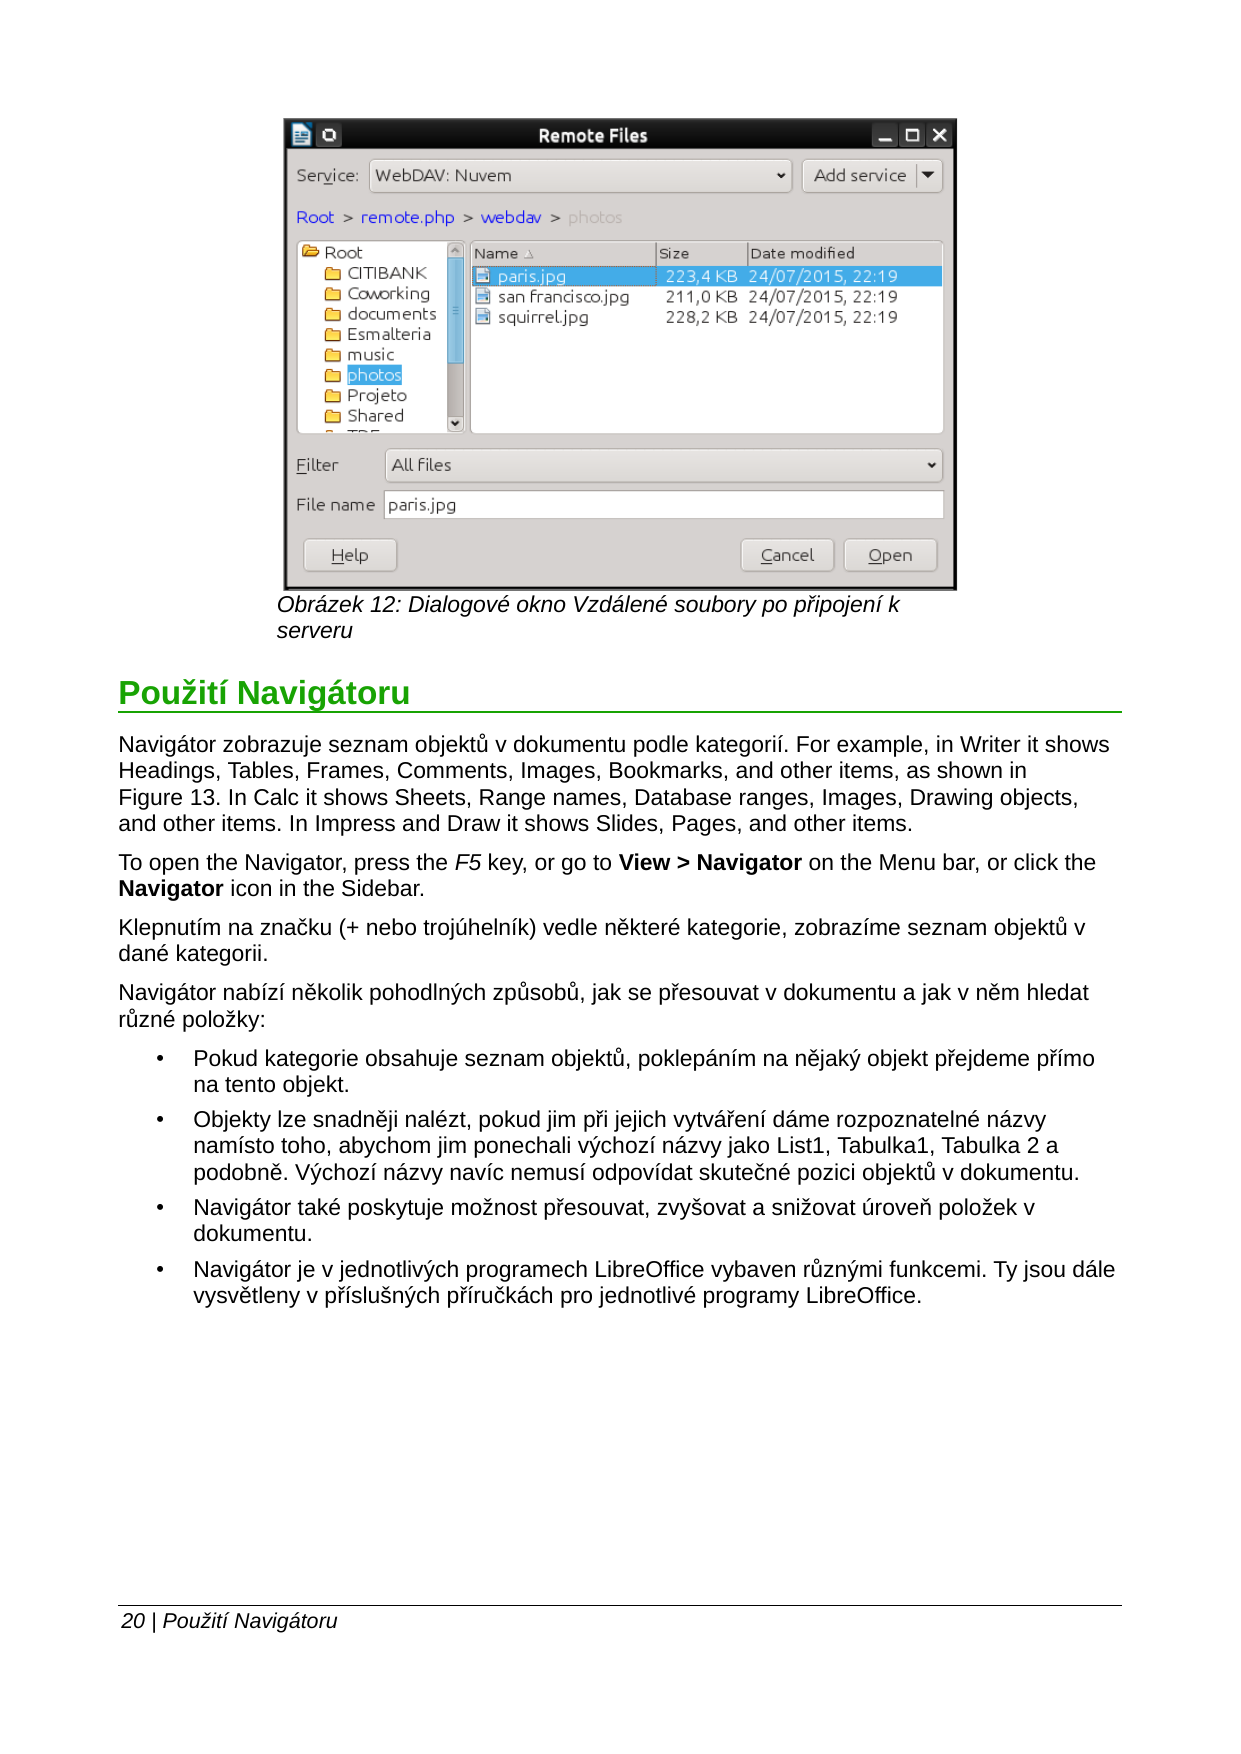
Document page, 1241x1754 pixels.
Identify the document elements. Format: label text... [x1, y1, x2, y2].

text Navigátor zobrazuje seznam objektů v dokumentu podle kategorií. For example, in Writer it shows Headings, Tables, Frames, Comments, Images, Bookmarks, and other items, as shown in Figure 13. In Calc it shows Sheets, Range names, Database ranges, Images, Drawing objects, and other items. In Impress and Draw it shows Slides, Pages, and other items. [118, 731, 1122, 836]
list Objekty lze snadněji nalézt, pokud jim při jejich vytváření dáme rozpoznatelné názvy namísto toho, abychom jim ponechali výchozí názvy jako List1, Tabulka1, Tabulka 2 a podobně. Výchozí názvy navíc nemusí odpovídat skutečné pozici objektů v dokumentu. [156, 1106, 1122, 1185]
picture [283, 118, 958, 591]
text Obrázek 12: Dialogové okno Vzdálené soubory po připojení k serveru [277, 591, 964, 643]
text Klepnutím na značku (+ nebo trojúhelník) vedle některé kategorie, zobrazíme seznam objektů v dané kategorii. [118, 914, 1122, 967]
list Navigátor je v jednotlivých programech LibreOffice vybaven různými funkcemi. Ty jsou dále vysvětleny v příslušných příručkách pro jednotlivé programy LibreOffice. [156, 1256, 1122, 1308]
text To open the Navigator, press the F5 key, or go to View > Navigator on the Menu bar, or click the Navigator icon in the Sidebar. [118, 849, 1122, 902]
text Navigátor nabízí několik pohodlných způsobů, jak se přesouvat v dokumentu a jak v něm hledat různé položky: [118, 979, 1122, 1032]
subtitle Použití Navigátoru [118, 673, 1122, 711]
list Pokud kategorie obsahuje seznam objektů, poklepáním na nějaký objekt přejdeme přímo na tento objekt. [156, 1044, 1122, 1097]
list Navigátor také poskytuje možnost přesouvat, zvyšovat a snižovat úroveň položek v dokumentu. [156, 1194, 1122, 1247]
